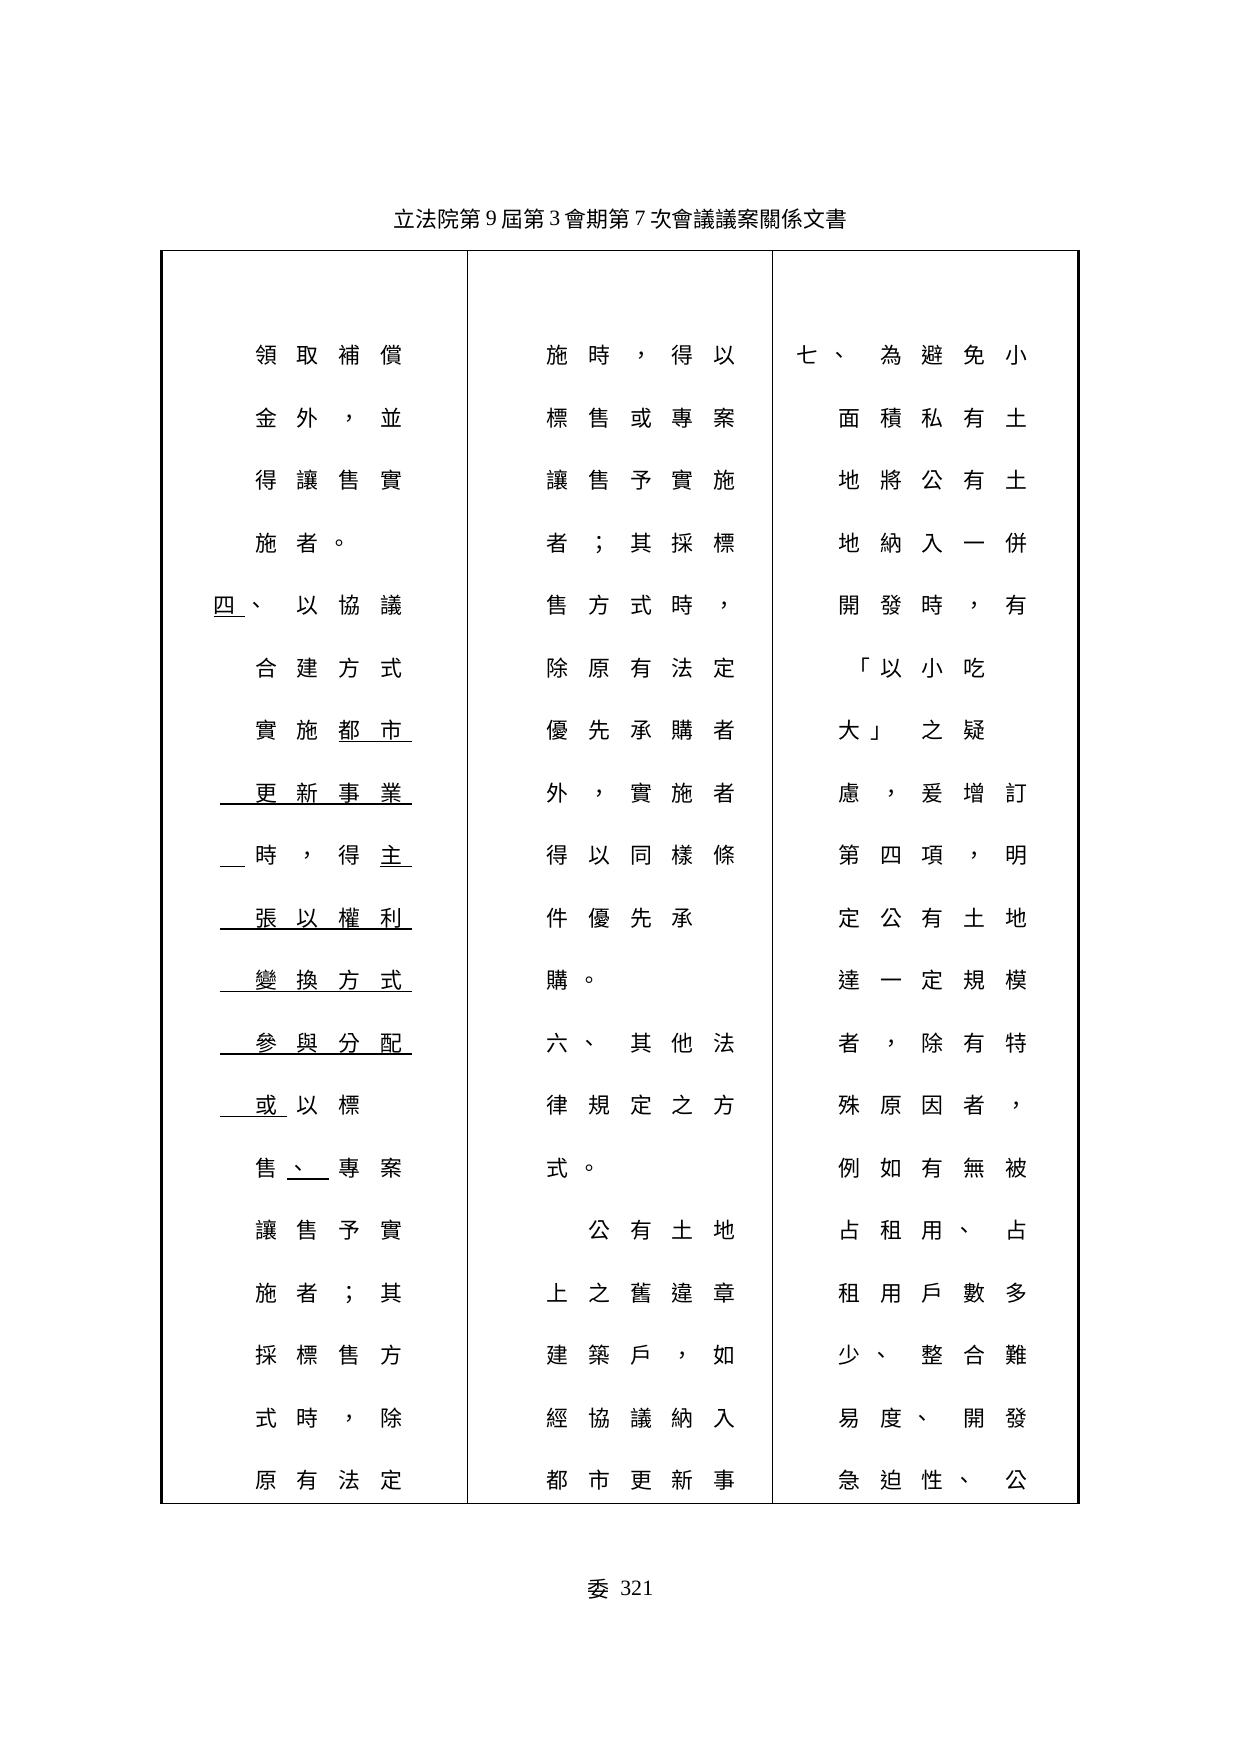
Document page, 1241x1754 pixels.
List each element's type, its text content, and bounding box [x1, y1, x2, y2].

table_cell 七、為避免小面積私有土地將公有土地納入一併開發時，有「以小吃大」之疑慮，爰增訂第四項，明定公有土地達一定規模者，除有特殊原因者，例如有無被占租用、占租用戶數多少、整合難易度、開發急迫性、公 [773, 251, 1077, 1503]
table_cell 領取補償金外，並得讓售實施者。 四、以協議合建方式實施都市更新事業時，得主張以權利變換方式參與分配或以標售、專案讓售予實施者；其採標售方式時，除原有法定 [163, 251, 467, 1503]
table_cell 施時，得以標售或專案讓售予實施者；其採標售方式時，除原有法定優先承購者外，實施者得以同樣條件優先承購。 六、其他法律規定之方式。 公有土地上之舊違章建築戶，如經協議納入都市更新事 [468, 251, 772, 1503]
